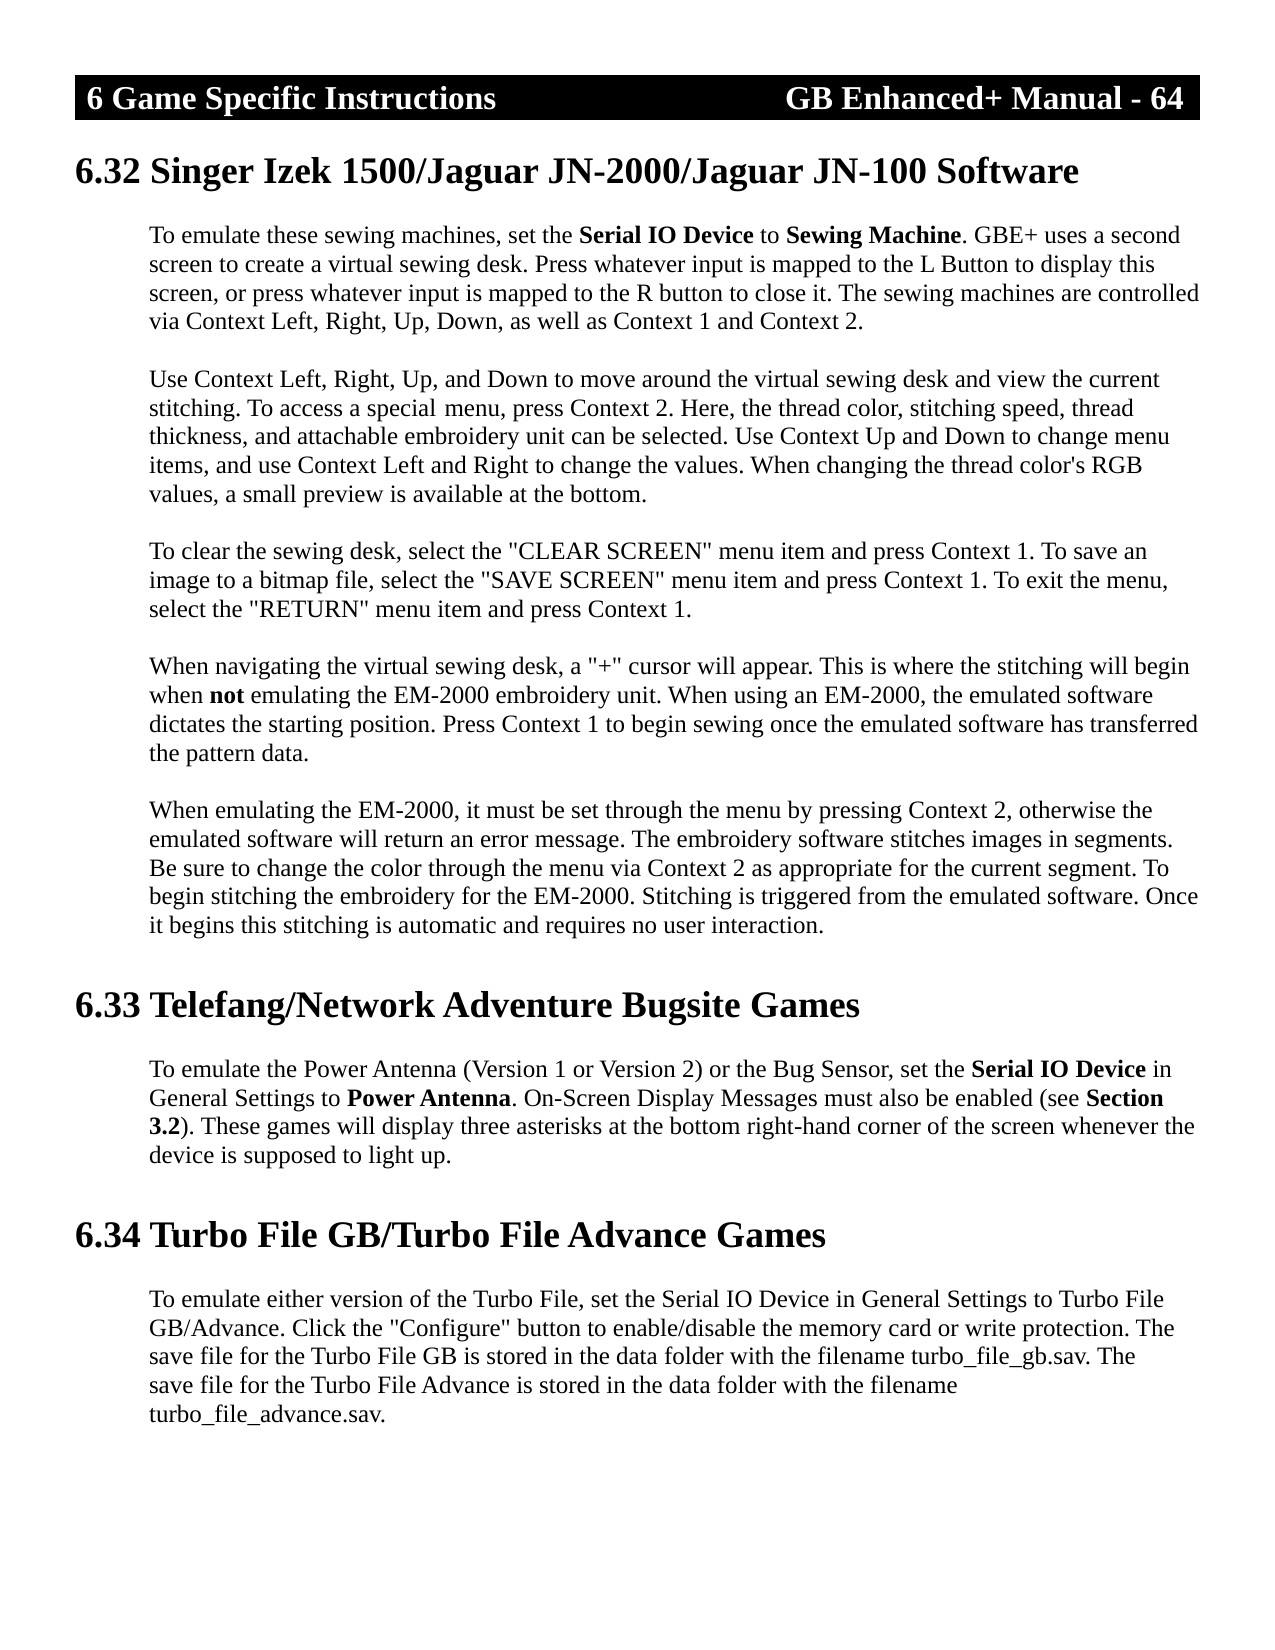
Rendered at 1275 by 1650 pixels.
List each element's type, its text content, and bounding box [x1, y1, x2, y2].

text 6.33 Telefang/Network Adventure Bugsite Games [75, 982, 1200, 1025]
text To clear the sewing desk, select the "CLEAR SCREEN" menu item and press Context 1. To save an image to a bitmap file, select the "SAVE SCREEN" menu item and press Context 1. To exit the menu, select the "RETURN" menu item and press Context 1. [75, 536, 1200, 623]
text 6.34 Turbo File GB/Turbo File Advance Games [75, 1212, 1200, 1255]
text To emulate the Power Antenna (Version 1 or Version 2) or the Bug Sensor, set the Serial IO Device in General Settings to Power Antenna. On-Screen Display Messages must also be enabled (see Section 3.2). These games will display three asterisks at the bottom right-hand corner of the screen whenever the device is supposed to light up. [75, 1054, 1200, 1169]
text Use Context Left, Right, Up, and Down to move around the virtual sewing desk and view the current stitching. To access a special menu, press Context 2. Here, the thread color, stitching speed, thread thickness, and attachable embroidery unit can be selected. Use Context Up and Down to change menu items, and use Context Left and Right to change the values. When changing the thread color's RGB values, a small preview is available at the bottom. [75, 364, 1200, 508]
text When navigating the virtual sewing desk, a "+" cursor will appear. This is where the stitching will begin when not emulating the EM-2000 embroidery unit. When using an EM-2000, the emulated software dictates the starting position. Press Context 1 to begin sewing once the emulated software has transferred the pattern data. [75, 651, 1200, 766]
text 6 Game Specific Instructions GB Enhanced+ Manual - 64 [75, 75, 1200, 119]
text To emulate either version of the Turbo File, set the Serial IO Device in General Settings to Turbo File GB/Advance. Click the "Configure" button to enable/disable the memory card or write protection. The save file for the Turbo File GB is stored in the data folder with the filename turbo_file_gb.sav. The save file for the Turbo File Advance is stored in the data folder with the filename turbo_file_advance.sav. [75, 1284, 1200, 1428]
text To emulate these sewing machines, set the Serial IO Device to Sewing Machine. GBE+ uses a second screen to create a virtual sewing desk. Press whatever input is mapped to the L Button to display this screen, or press whatever input is mapped to the R button to close it. The sewing machines are controlled via Context Left, Right, Up, Down, as well as Context 1 and Context 2. [75, 220, 1200, 335]
text When emulating the EM-2000, it must be set through the menu by pressing Context 2, otherwise the emulated software will return an error message. The embroidery software stitches images in segments. Be sure to change the color through the menu via Context 2 as appropriate for the current segment. To begin stitching the embroidery for the EM-2000. Stitching is triggered from the emulated software. Once it begins this stitching is automatic and requires no user interaction. [75, 795, 1200, 939]
text 6.32 Singer Izek 1500/Jaguar JN-2000/Jaguar JN-100 Software [75, 148, 1200, 191]
